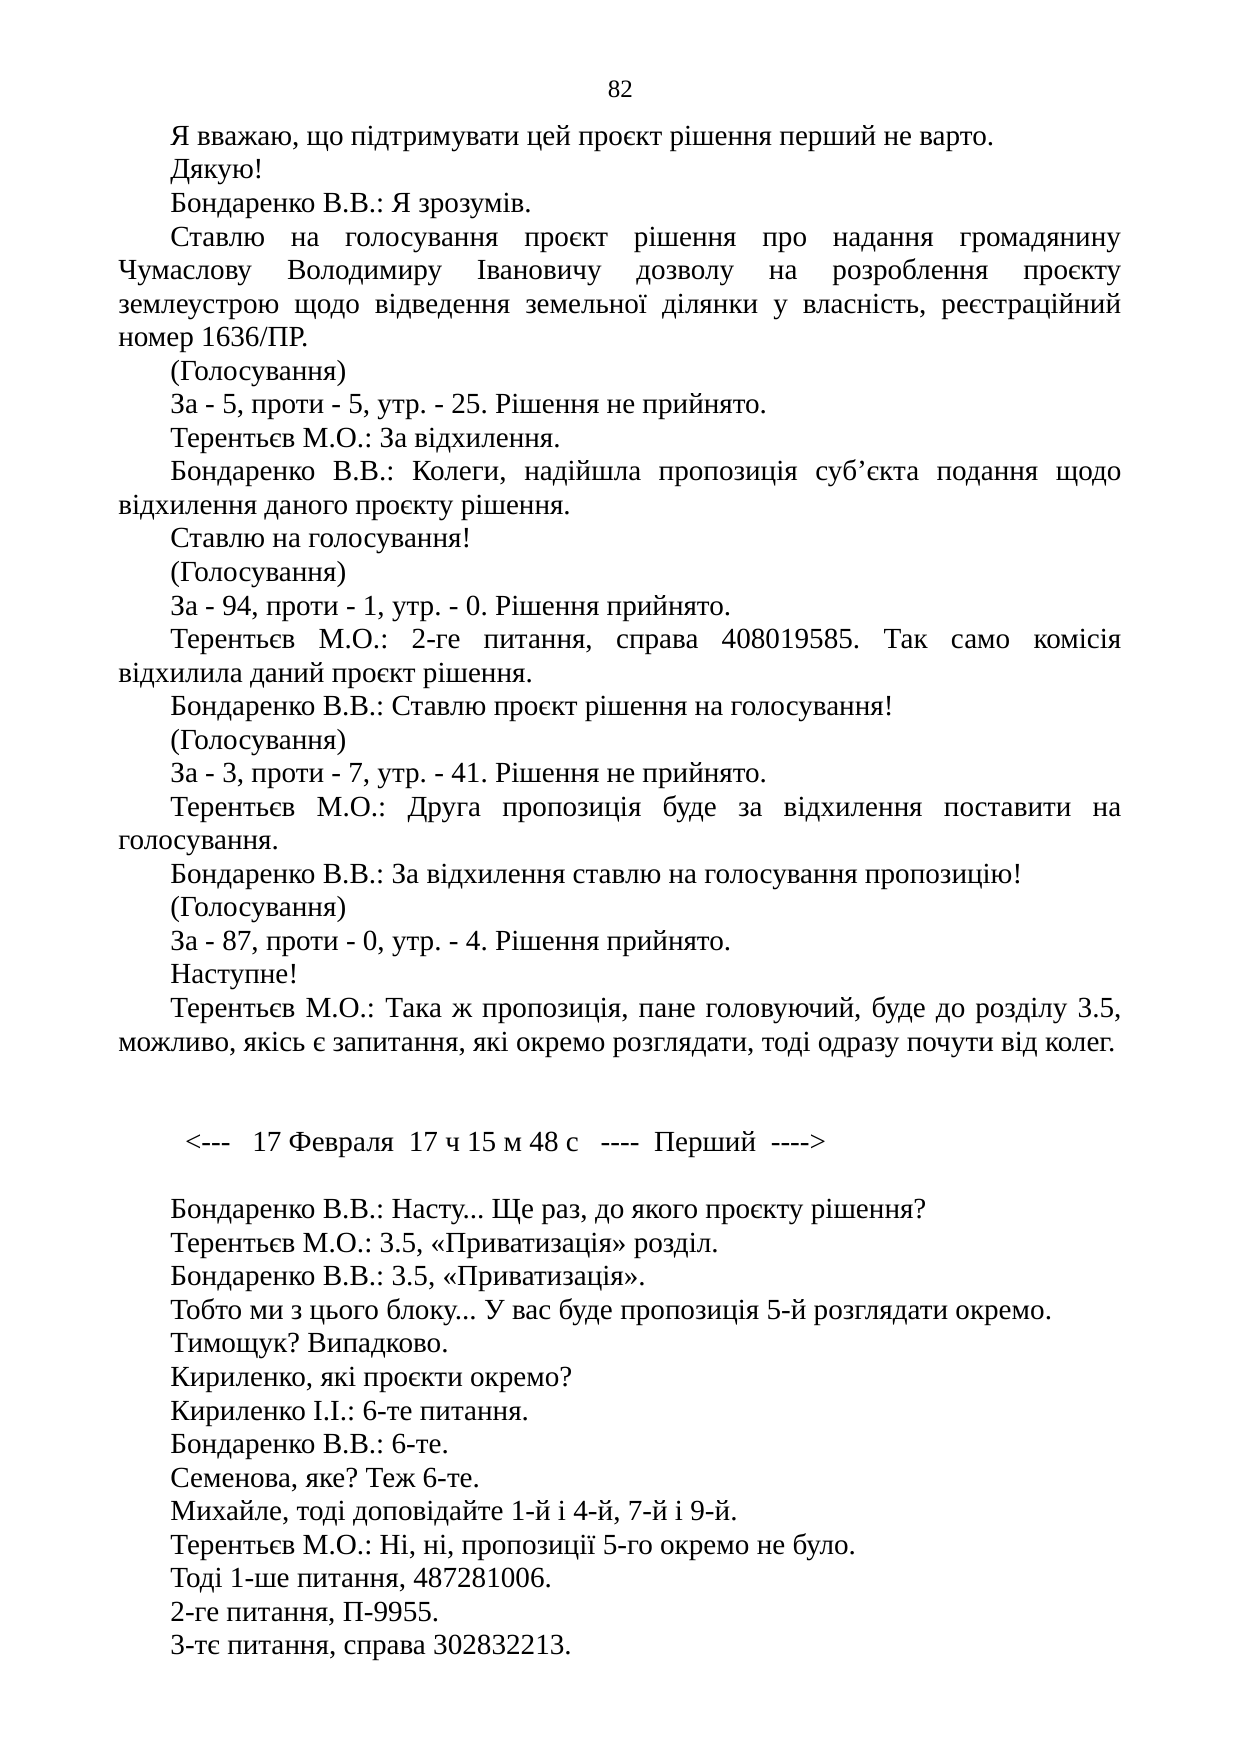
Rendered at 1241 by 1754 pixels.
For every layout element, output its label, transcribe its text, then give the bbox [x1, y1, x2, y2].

text Терентьєв М.О.: Друга пропозиція буде за відхилення поставити на голосування. [118, 789, 1122, 856]
text За - 87, проти - 0, утр. - 4. Рішення прийнято. [118, 923, 1122, 957]
text Ставлю на голосування проєкт рішення про надання громадянину Чумаслову Володимиру Івановичу дозволу на розроблення проєкту землеустрою щодо відведення земельної ділянки у власність, реєстраційний номер 1636/ПР. [118, 219, 1122, 353]
text Я вважаю, що підтримувати цей проєкт рішення перший не варто. [118, 118, 1122, 152]
text (Голосування) [118, 889, 1122, 923]
text Бондаренко В.В.: 3.5, «Приватизація». [118, 1258, 1122, 1292]
text Тимощук? Випадково. [118, 1326, 1122, 1359]
text Терентьєв М.О.: Така ж пропозиція, пане головуючий, буде до розділу 3.5, можливо, якісь є запитання, які окремо розглядати, тоді одразу почути від колег. [118, 990, 1122, 1057]
text Бондаренко В.В.: Я зрозумів. [118, 185, 1122, 219]
text Михайле, тоді доповідайте 1-й і 4-й, 7-й і 9-й. [118, 1493, 1122, 1527]
text 3-тє питання, справа 302832213. [118, 1627, 1122, 1661]
text Кириленко, які проєкти окремо? [118, 1359, 1122, 1393]
text Наступне! [118, 957, 1122, 990]
text Терентьєв М.О.: 3.5, «Приватизація» розділ. [118, 1225, 1122, 1258]
text Бондаренко В.В.: Колеги, надійшла пропозиція суб’єкта подання щодо відхилення даного проєкту рішення. [118, 453, 1122, 521]
text Ставлю на голосування! [118, 521, 1122, 554]
text Бондаренко В.В.: За відхилення ставлю на голосування пропозицію! [118, 856, 1122, 889]
text 2-ге питання, П-9955. [118, 1594, 1122, 1627]
text Бондаренко В.В.: Насту... Ще раз, до якого проєкту рішення? [118, 1191, 1122, 1225]
text Терентьєв М.О.: За відхилення. [118, 420, 1122, 453]
text (Голосування) [118, 554, 1122, 588]
text Тобто ми з цього блоку... У вас буде пропозиція 5-й розглядати окремо. [118, 1292, 1122, 1326]
text За - 94, проти - 1, утр. - 0. Рішення прийнято. [118, 588, 1122, 621]
text Терентьєв М.О.: Ні, ні, пропозиції 5-го окремо не було. [118, 1527, 1122, 1560]
text Дякую! [118, 152, 1122, 185]
text (Голосування) [118, 722, 1122, 755]
text За - 5, проти - 5, утр. - 25. Рішення не прийнято. [118, 386, 1122, 420]
text Семенова, яке? Теж 6-те. [118, 1460, 1122, 1493]
text За - 3, проти - 7, утр. - 41. Рішення не прийнято. [118, 755, 1122, 789]
text Бондаренко В.В.: 6-те. [118, 1426, 1122, 1460]
text Тоді 1-ше питання, 487281006. [118, 1560, 1122, 1594]
text Кириленко І.І.: 6-те питання. [118, 1393, 1122, 1426]
text <--- 17 Февраля 17 ч 15 м 48 с ---- Перший ----> [118, 1124, 1122, 1158]
text Бондаренко В.В.: Ставлю проєкт рішення на голосування! [118, 688, 1122, 722]
text (Голосування) [118, 353, 1122, 386]
text Терентьєв М.О.: 2-ге питання, справа 408019585. Так само комісія відхилила даний проєкт рішення. [118, 621, 1122, 688]
